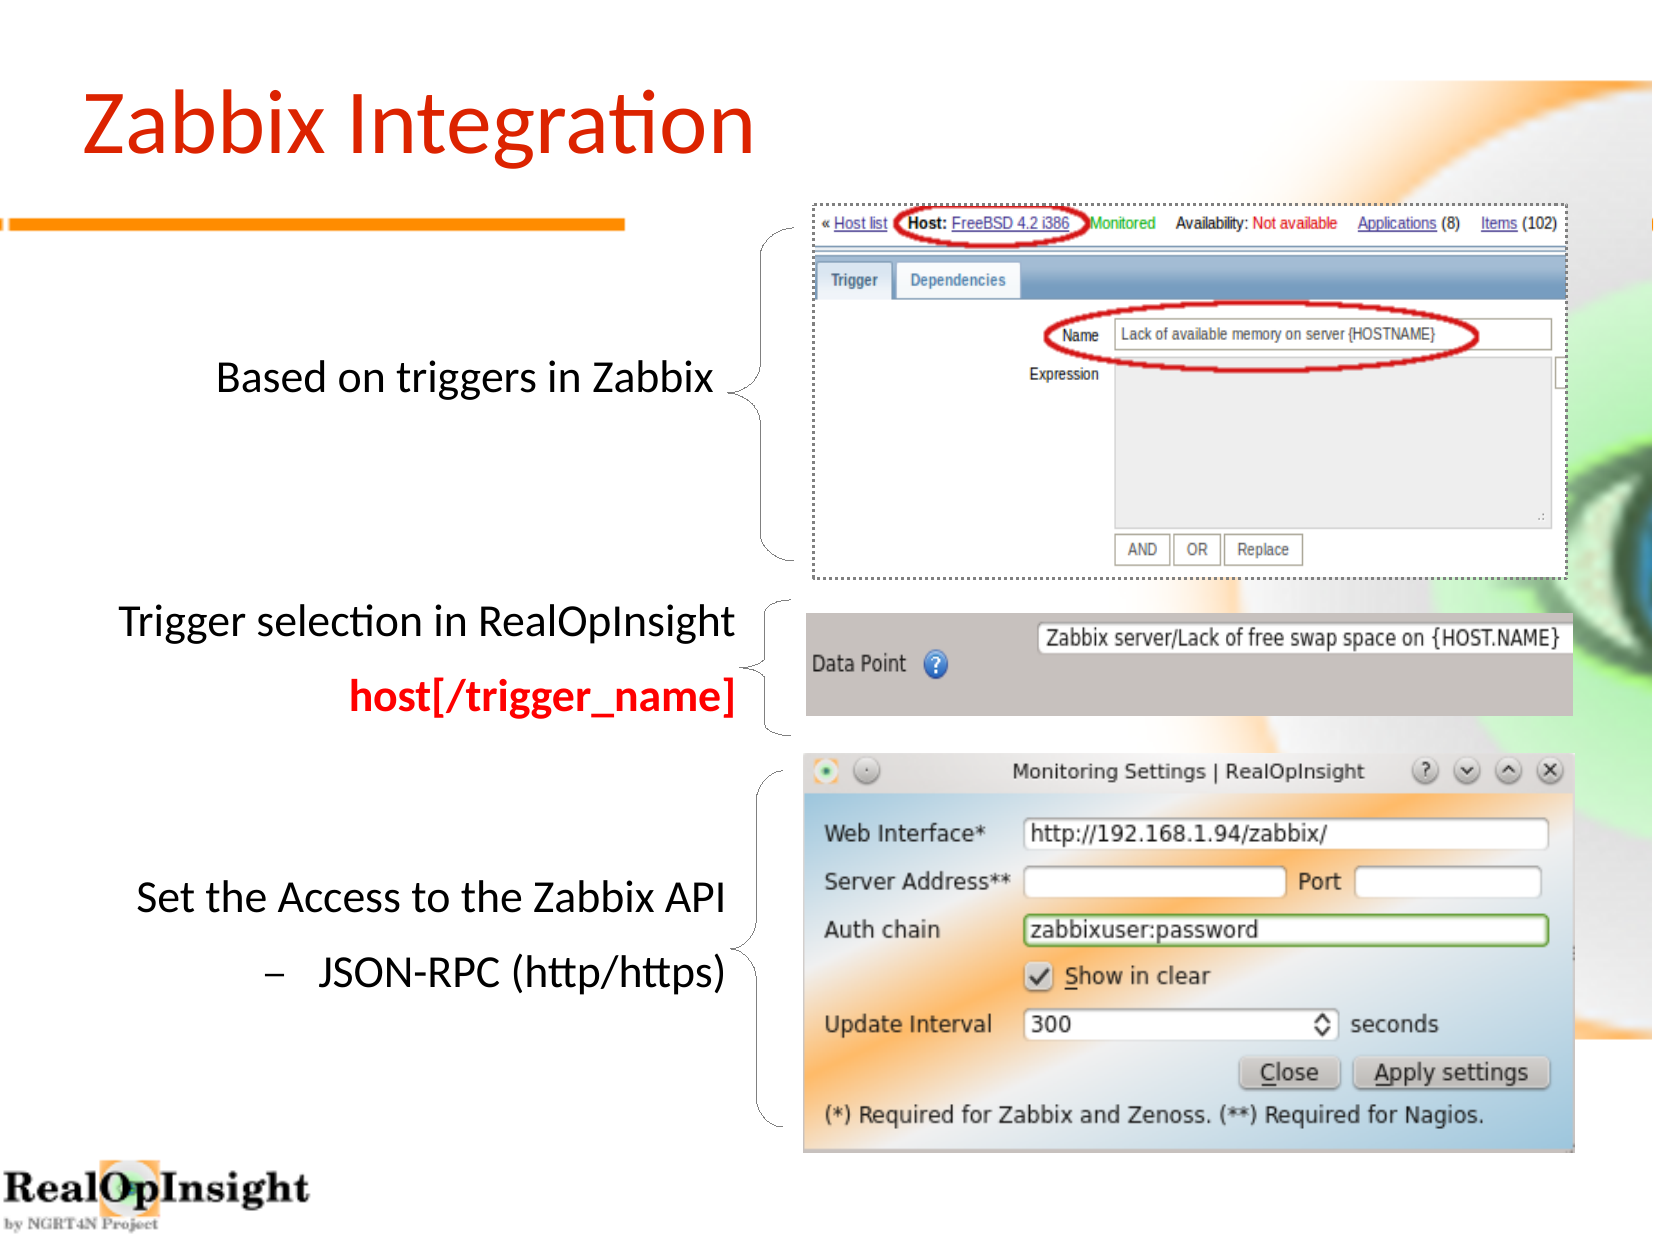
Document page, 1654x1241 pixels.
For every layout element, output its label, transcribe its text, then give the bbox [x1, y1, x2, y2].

title Zabbix Integration [82, 49, 1547, 213]
picture [0, 0, 1654, 1241]
list Trigger selection in RealOpInsight host[/trigger_name] [51, 602, 737, 751]
list Based on triggers in Zabbix [155, 358, 714, 433]
list Set the Access to the Zabbix API JSON-RPC (http/https) [135, 878, 727, 1037]
